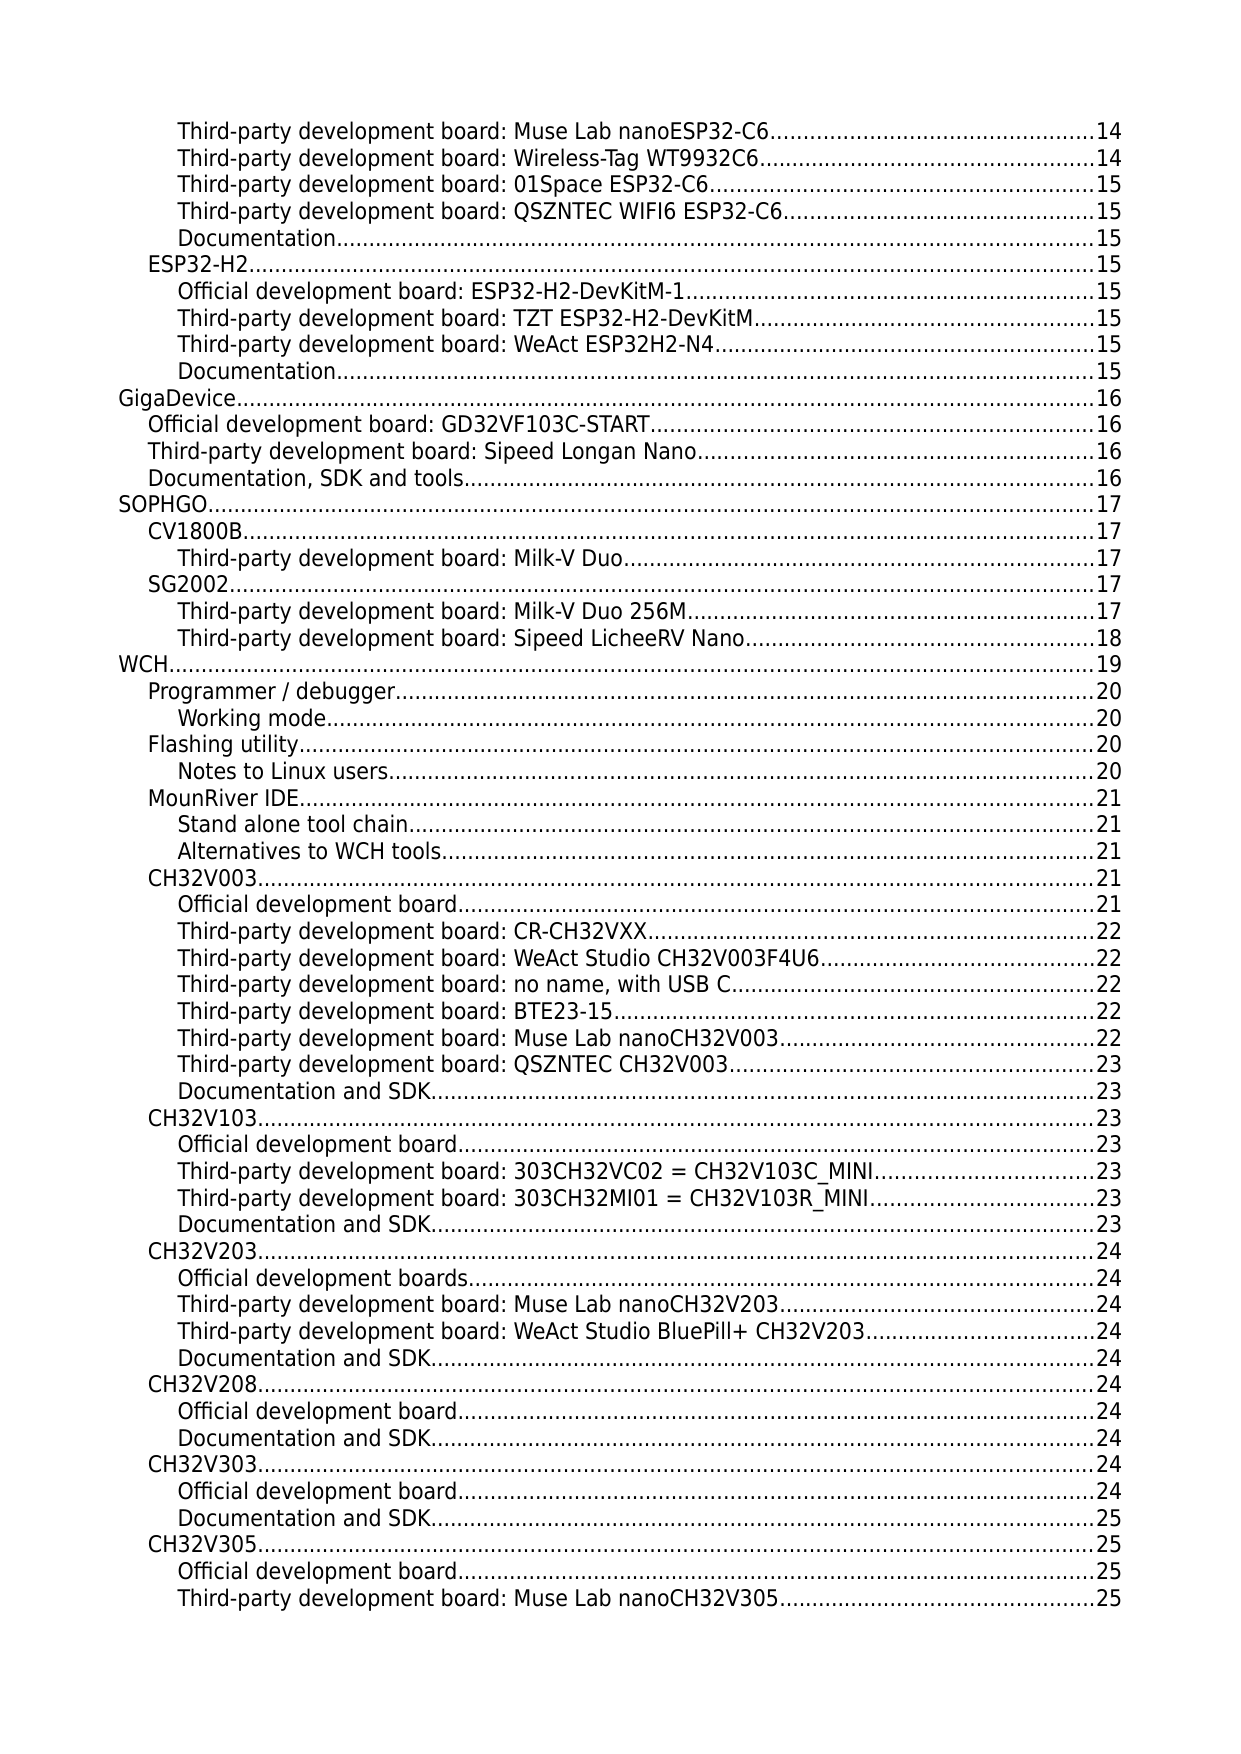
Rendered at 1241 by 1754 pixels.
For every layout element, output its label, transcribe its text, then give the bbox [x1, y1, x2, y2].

text Documentation and SDK 23 [177, 1211, 1122, 1238]
text Documentation, SDK and tools 16 [148, 465, 1122, 491]
text Third-party development board: CR-CH32VXX 22 [177, 918, 1122, 945]
text Flashing utility 20 [148, 731, 1122, 758]
text CH32V003 21 [148, 865, 1122, 891]
text Documentation and SDK 23 [177, 1078, 1122, 1105]
text Official development board: GD32VF103C-START 16 [148, 411, 1122, 438]
text Third-party development board: Sipeed LicheeRV Nano 18 [177, 625, 1122, 651]
text Third-party development board: WeAct ESP32H2-N4 15 [177, 331, 1122, 358]
text Official development board 24 [177, 1398, 1122, 1425]
text CH32V203 24 [148, 1238, 1122, 1265]
text Third-party development board: QSZNTEC CH32V003 23 [177, 1051, 1122, 1078]
text WCH 19 [118, 651, 1122, 678]
text Third-party development board: 01Space ESP32-C6 15 [177, 171, 1122, 198]
text Documentation 15 [177, 358, 1122, 385]
text Official development board: ESP32-H2-DevKitM-1 15 [177, 278, 1122, 305]
text CH32V103 23 [148, 1105, 1122, 1131]
text Official development board 25 [177, 1558, 1122, 1585]
text CV1800B 17 [148, 518, 1122, 545]
text Third-party development board: Muse Lab nanoESP32-C6 14 [177, 118, 1122, 145]
text Third-party development board: Sipeed Longan Nano 16 [148, 438, 1122, 465]
text Third-party development board: Milk-V Duo 17 [177, 545, 1122, 571]
text Third-party development board: Muse Lab nanoCH32V203 24 [177, 1291, 1122, 1318]
text Stand alone tool chain 21 [177, 811, 1122, 838]
text Third-party development board: 303CH32MI01 = CH32V103R_MINI 23 [177, 1185, 1122, 1211]
text Third-party development board: WeAct Studio BluePill+ CH32V203 24 [177, 1318, 1122, 1345]
text Documentation and SDK 24 [177, 1425, 1122, 1451]
text CH32V305 25 [148, 1531, 1122, 1558]
text Third-party development board: TZT ESP32-H2-DevKitM 15 [177, 305, 1122, 331]
text Third-party development board: WeAct Studio CH32V003F4U6 22 [177, 945, 1122, 971]
text Documentation 15 [177, 225, 1122, 251]
text Third-party development board: 303CH32VC02 = CH32V103C_MINI 23 [177, 1158, 1122, 1185]
text Third-party development board: Muse Lab nanoCH32V003 22 [177, 1025, 1122, 1051]
text Working mode 20 [177, 705, 1122, 731]
text Third-party development board: QSZNTEC WIFI6 ESP32-C6 15 [177, 198, 1122, 225]
text Notes to Linux users 20 [177, 758, 1122, 785]
text Official development board 23 [177, 1131, 1122, 1158]
text CH32V208 24 [148, 1371, 1122, 1398]
text Third-party development board: Milk-V Duo 256M 17 [177, 598, 1122, 625]
text Alternatives to WCH tools 21 [177, 838, 1122, 865]
text Programmer / debugger 20 [148, 678, 1122, 705]
text Official development board 24 [177, 1478, 1122, 1505]
text GigaDevice 16 [118, 385, 1122, 411]
text MounRiver IDE 21 [148, 785, 1122, 811]
text Third-party development board: BTE23-15 22 [177, 998, 1122, 1025]
text Third-party development board: Muse Lab nanoCH32V305 25 [177, 1585, 1122, 1611]
text ESP32-H2 15 [148, 251, 1122, 278]
text SG2002 17 [148, 571, 1122, 598]
text Documentation and SDK 24 [177, 1345, 1122, 1371]
text Third-party development board: no name, with USB C 22 [177, 971, 1122, 998]
text CH32V303 24 [148, 1451, 1122, 1478]
text SOPHGO 17 [118, 491, 1122, 518]
text Third-party development board: Wireless-Tag WT9932C6 14 [177, 145, 1122, 171]
text Documentation and SDK 25 [177, 1505, 1122, 1531]
text Official development board 21 [177, 891, 1122, 918]
text Official development boards 24 [177, 1265, 1122, 1291]
